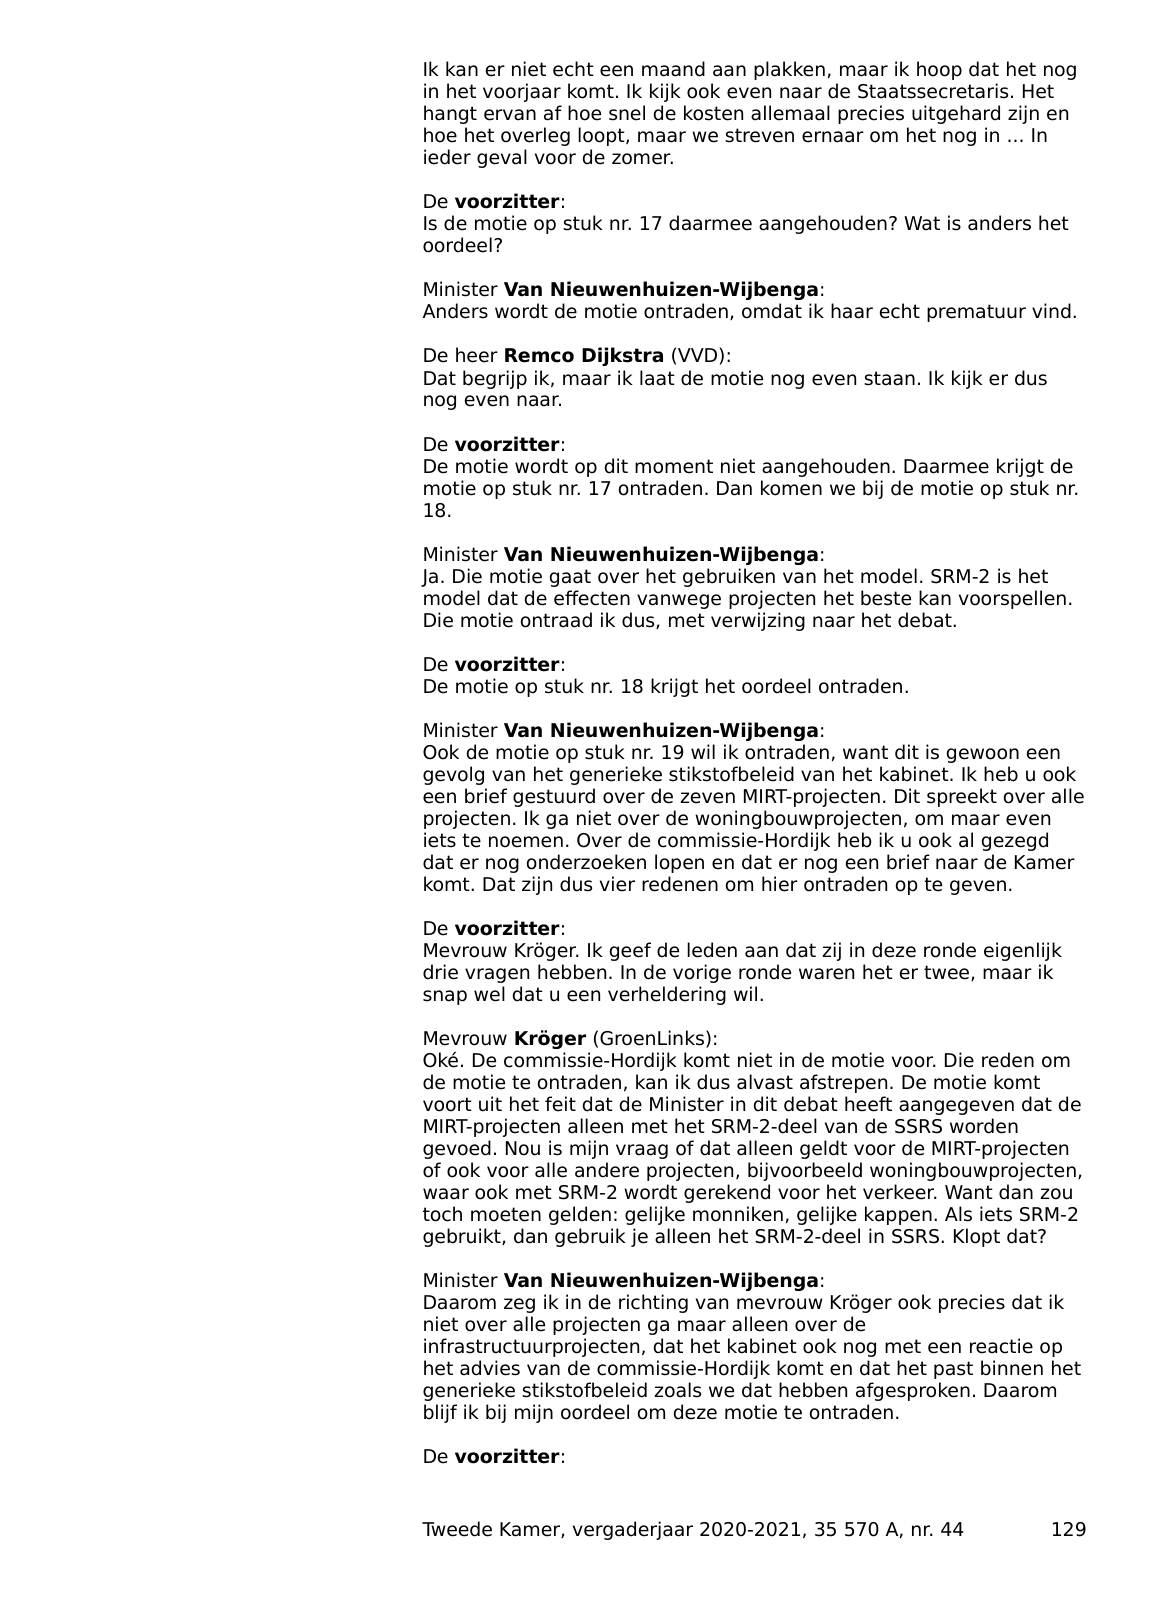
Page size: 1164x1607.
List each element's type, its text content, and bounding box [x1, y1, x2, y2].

text De motie wordt op dit moment niet aangehouden. Daarmee krijgt de motie op stuk nr. 17 ontraden. Dan komen we bij de motie op stuk nr. 18. [422, 456, 1087, 521]
text Anders wordt de motie ontraden, omdat ik haar echt prematuur vind. [422, 301, 1087, 323]
text Ja. Die motie gaat over het gebruiken van het model. SRM-2 is het model dat de effecten vanwege projecten het beste kan voorspellen. Die motie ontraad ik dus, met verwijzing naar het debat. [422, 566, 1087, 632]
text De voorzitter: [422, 654, 1087, 676]
text Daarom zeg ik in de richting van mevrouw Kröger ook precies dat ik niet over alle projecten ga maar alleen over de infrastructuurprojecten, dat het kabinet ook nog met een reactie op het advies van de commissie-Hordijk komt en dat het past binnen het generieke stikstofbeleid zoals we dat hebben afgesproken. Daarom blijf ik bij mijn oordeel om deze motie te ontraden. [422, 1292, 1087, 1424]
text Minister Van Nieuwenhuizen-Wijbenga: [422, 1270, 1087, 1292]
text Is de motie op stuk nr. 17 daarmee aangehouden? Wat is anders het oordeel? [422, 213, 1087, 257]
text De motie op stuk nr. 18 krijgt het oordeel ontraden. [422, 676, 1087, 698]
text Dat begrijp ik, maar ik laat de motie nog even staan. Ik kijk er dus nog even naar. [422, 367, 1087, 411]
text Mevrouw Kröger (GroenLinks): [422, 1028, 1087, 1050]
text De voorzitter: [422, 1446, 1087, 1468]
text Minister Van Nieuwenhuizen-Wijbenga: [422, 720, 1087, 742]
text Mevrouw Kröger. Ik geef de leden aan dat zij in deze ronde eigenlijk drie vragen hebben. In de vorige ronde waren het er twee, maar ik snap wel dat u een verheldering wil. [422, 940, 1087, 1006]
text Ik kan er niet echt een maand aan plakken, maar ik hoop dat het nog in het voorjaar komt. Ik kijk ook even naar de Staatssecretaris. Het hangt ervan af hoe snel de kosten allemaal precies uitgehard zijn en hoe het overleg loopt, maar we streven ernaar om het nog in ... In ieder geval voor de zomer. [422, 59, 1087, 169]
text De voorzitter: [422, 918, 1087, 940]
text De voorzitter: [422, 191, 1087, 213]
text Minister Van Nieuwenhuizen-Wijbenga: [422, 544, 1087, 566]
text Minister Van Nieuwenhuizen-Wijbenga: [422, 279, 1087, 301]
text De voorzitter: [422, 433, 1087, 456]
text Oké. De commissie-Hordijk komt niet in de motie voor. Die reden om de motie te ontraden, kan ik dus alvast afstrepen. De motie komt voort uit het feit dat de Minister in dit debat heeft aangegeven dat de MIRT-projecten alleen met het SRM-2-deel van de SSRS worden gevoed. Nou is mijn vraag of dat alleen geldt voor de MIRT-projecten of ook voor alle andere projecten, bijvoorbeeld woningbouwprojecten, waar ook met SRM-2 wordt gerekend voor het verkeer. Want dan zou toch moeten gelden: gelijke monniken, gelijke kappen. Als iets SRM-2 gebruikt, dan gebruik je alleen het SRM-2-deel in SSRS. Klopt dat? [422, 1050, 1087, 1248]
text Ook de motie op stuk nr. 19 wil ik ontraden, want dit is gewoon een gevolg van het generieke stikstofbeleid van het kabinet. Ik heb u ook een brief gestuurd over de zeven MIRT-projecten. Dit spreekt over alle projecten. Ik ga niet over de woningbouwprojecten, om maar even iets te noemen. Over de commissie-Hordijk heb ik u ook al gezegd dat er nog onderzoeken lopen en dat er nog een brief naar de Kamer komt. Dat zijn dus vier redenen om hier ontraden op te geven. [422, 742, 1087, 896]
text De heer Remco Dijkstra (VVD): [422, 345, 1087, 367]
